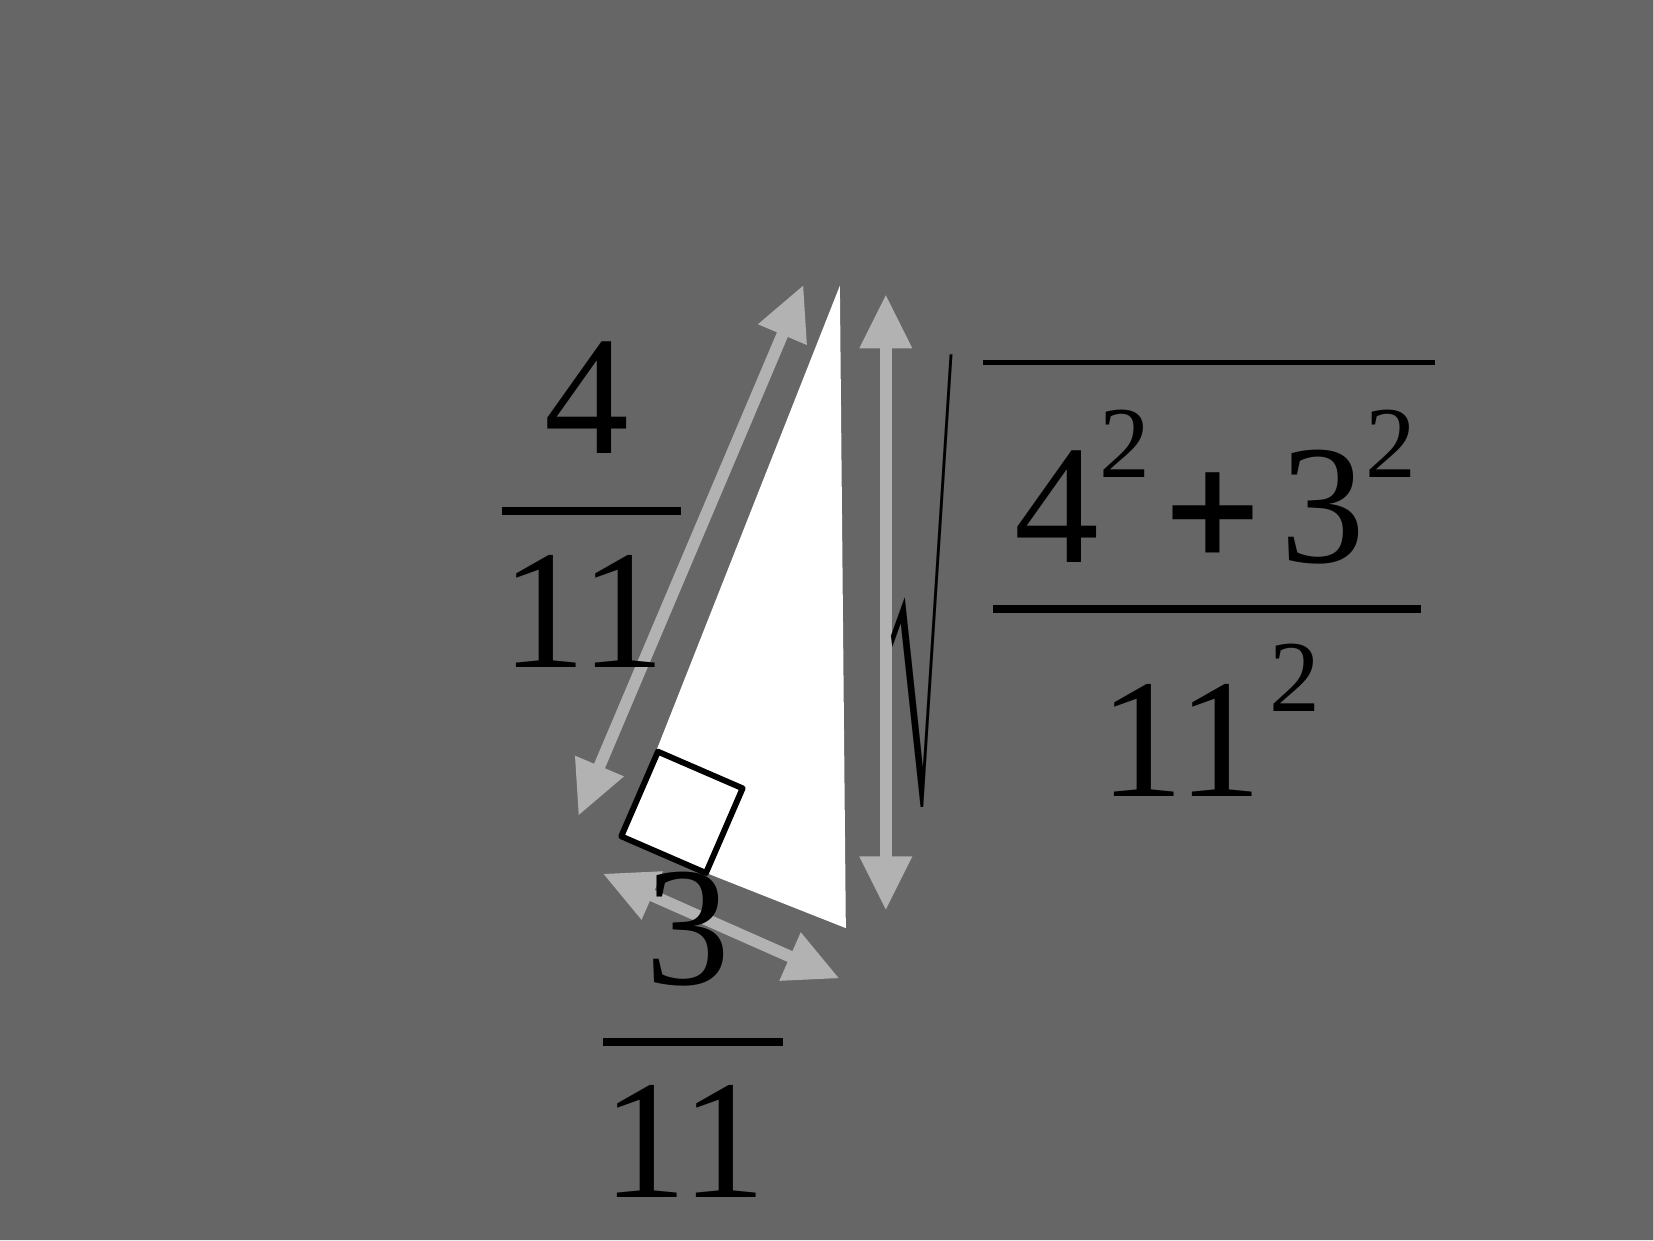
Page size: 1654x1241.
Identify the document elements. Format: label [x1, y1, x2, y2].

chart [448, 305, 726, 709]
text_box [0, 0, 1654, 1241]
chart [549, 835, 827, 1240]
chart [844, 349, 1474, 837]
